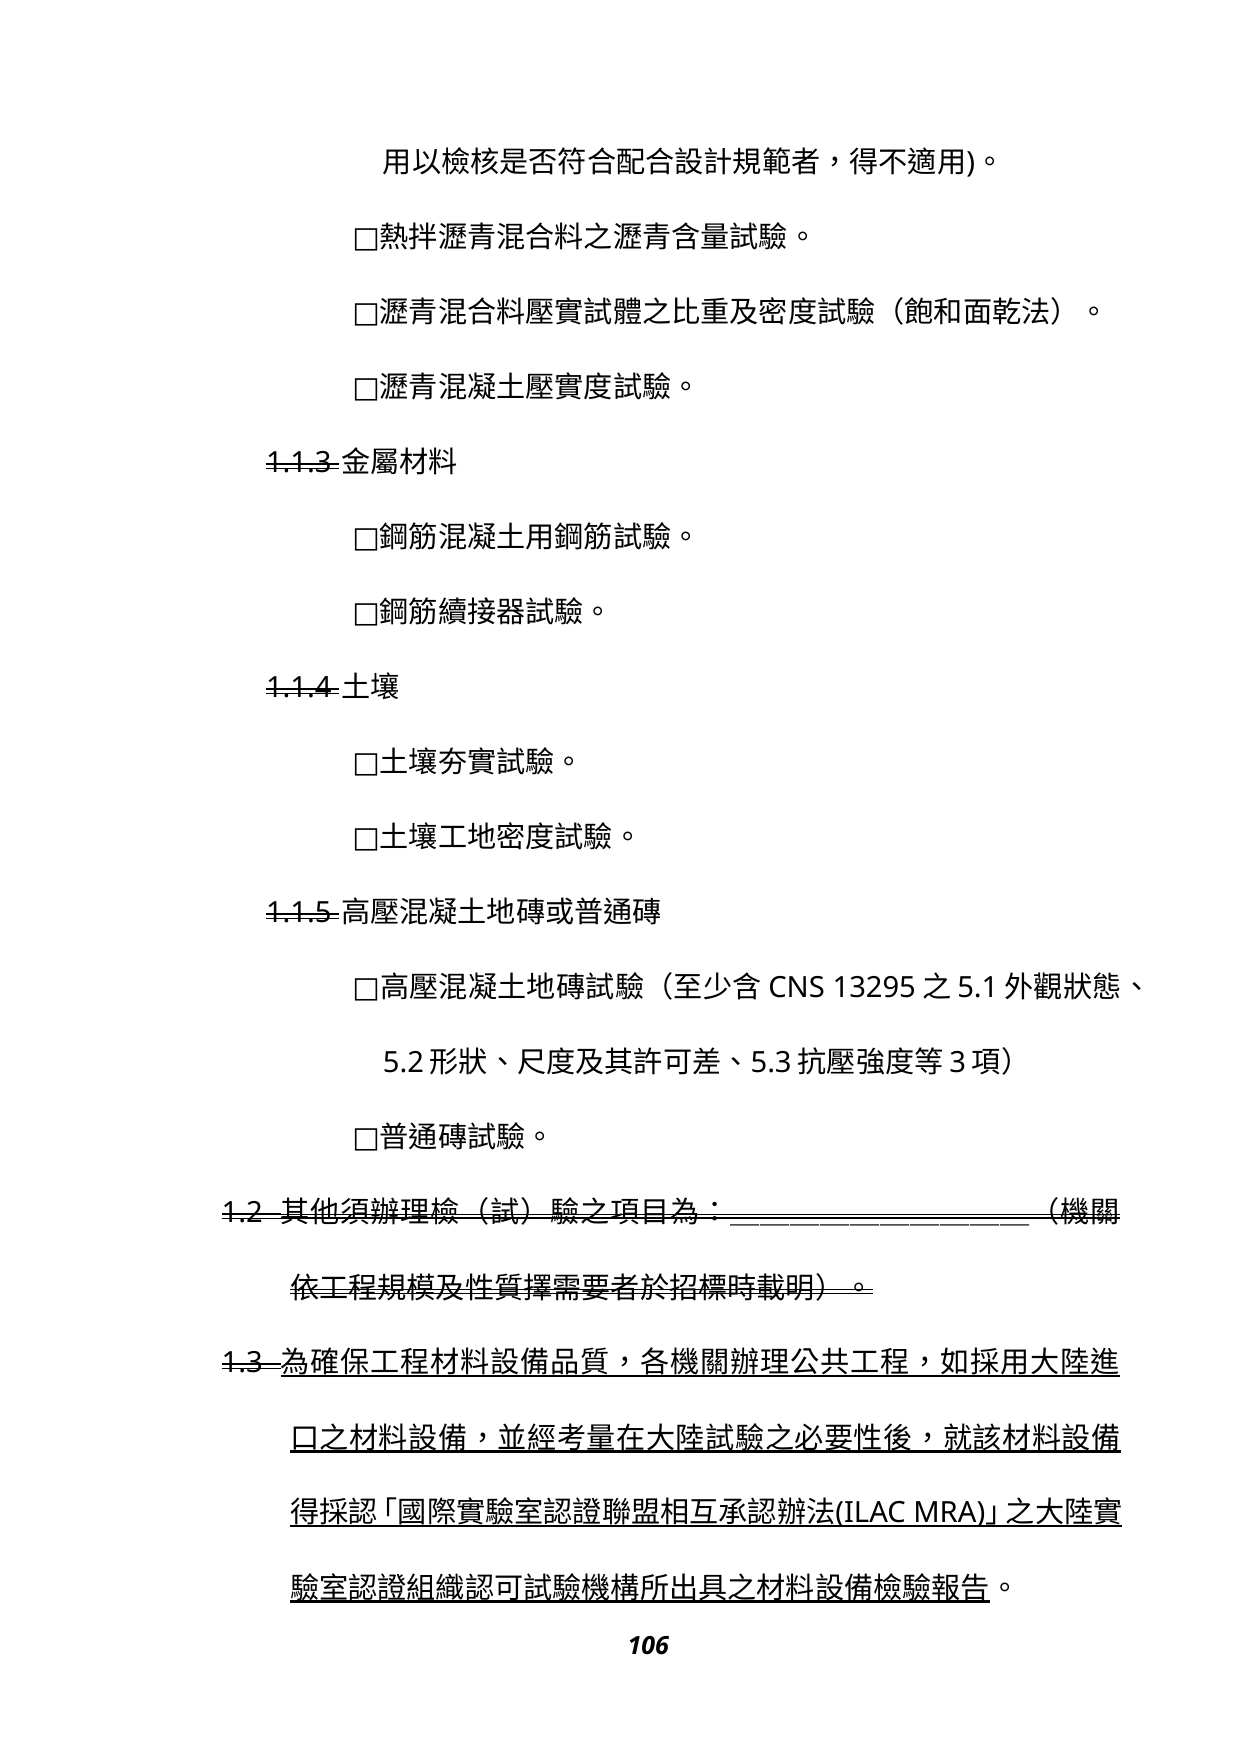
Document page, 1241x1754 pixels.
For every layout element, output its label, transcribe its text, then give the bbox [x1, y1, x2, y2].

text □瀝青混凝土壓實度試驗。 [352, 348, 1122, 423]
text □瀝青混合料壓實試體之比重及密度試驗（飽和面乾法）。 [352, 273, 1122, 348]
text □普通磚試驗。 [352, 1098, 1122, 1173]
list 土壤 [266, 648, 1122, 723]
text 用以檢核是否符合配合設計規範者，得不適用)。 [352, 123, 1122, 198]
text □土壤夯實試驗。 [352, 723, 1122, 798]
list 為確保工程材料設備品質，各機關辦理公共工程，如採用大陸進口之材料設備，並經考量在大陸試驗之必要性後，就該材料設備得採認「國際實驗室認證聯盟相互承認辦法(ILAC MRA)」之大陸實驗室認證組織認可試驗機構所出具之材料設備檢驗報告。 [221, 1323, 1122, 1623]
text □高壓混凝土地磚試驗（至少含CNS 13295之5.1外觀狀態、5.2形狀、尺度及其許可差、5.3抗壓強度等3項） [352, 948, 1122, 1098]
text □鋼筋續接器試驗。 [352, 573, 1122, 648]
text □熱拌瀝青混合料之瀝青含量試驗。 [352, 198, 1122, 273]
text □鋼筋混凝土用鋼筋試驗。 [352, 498, 1122, 573]
list 高壓混凝土地磚或普通磚 [266, 873, 1122, 948]
list 金屬材料 [266, 423, 1122, 498]
text □土壤工地密度試驗。 [352, 798, 1122, 873]
list 其他須辦理檢（試）驗之項目為：＿＿＿＿＿＿＿＿＿＿（機關依工程規模及性質擇需要者於招標時載明）。 [221, 1173, 1122, 1323]
